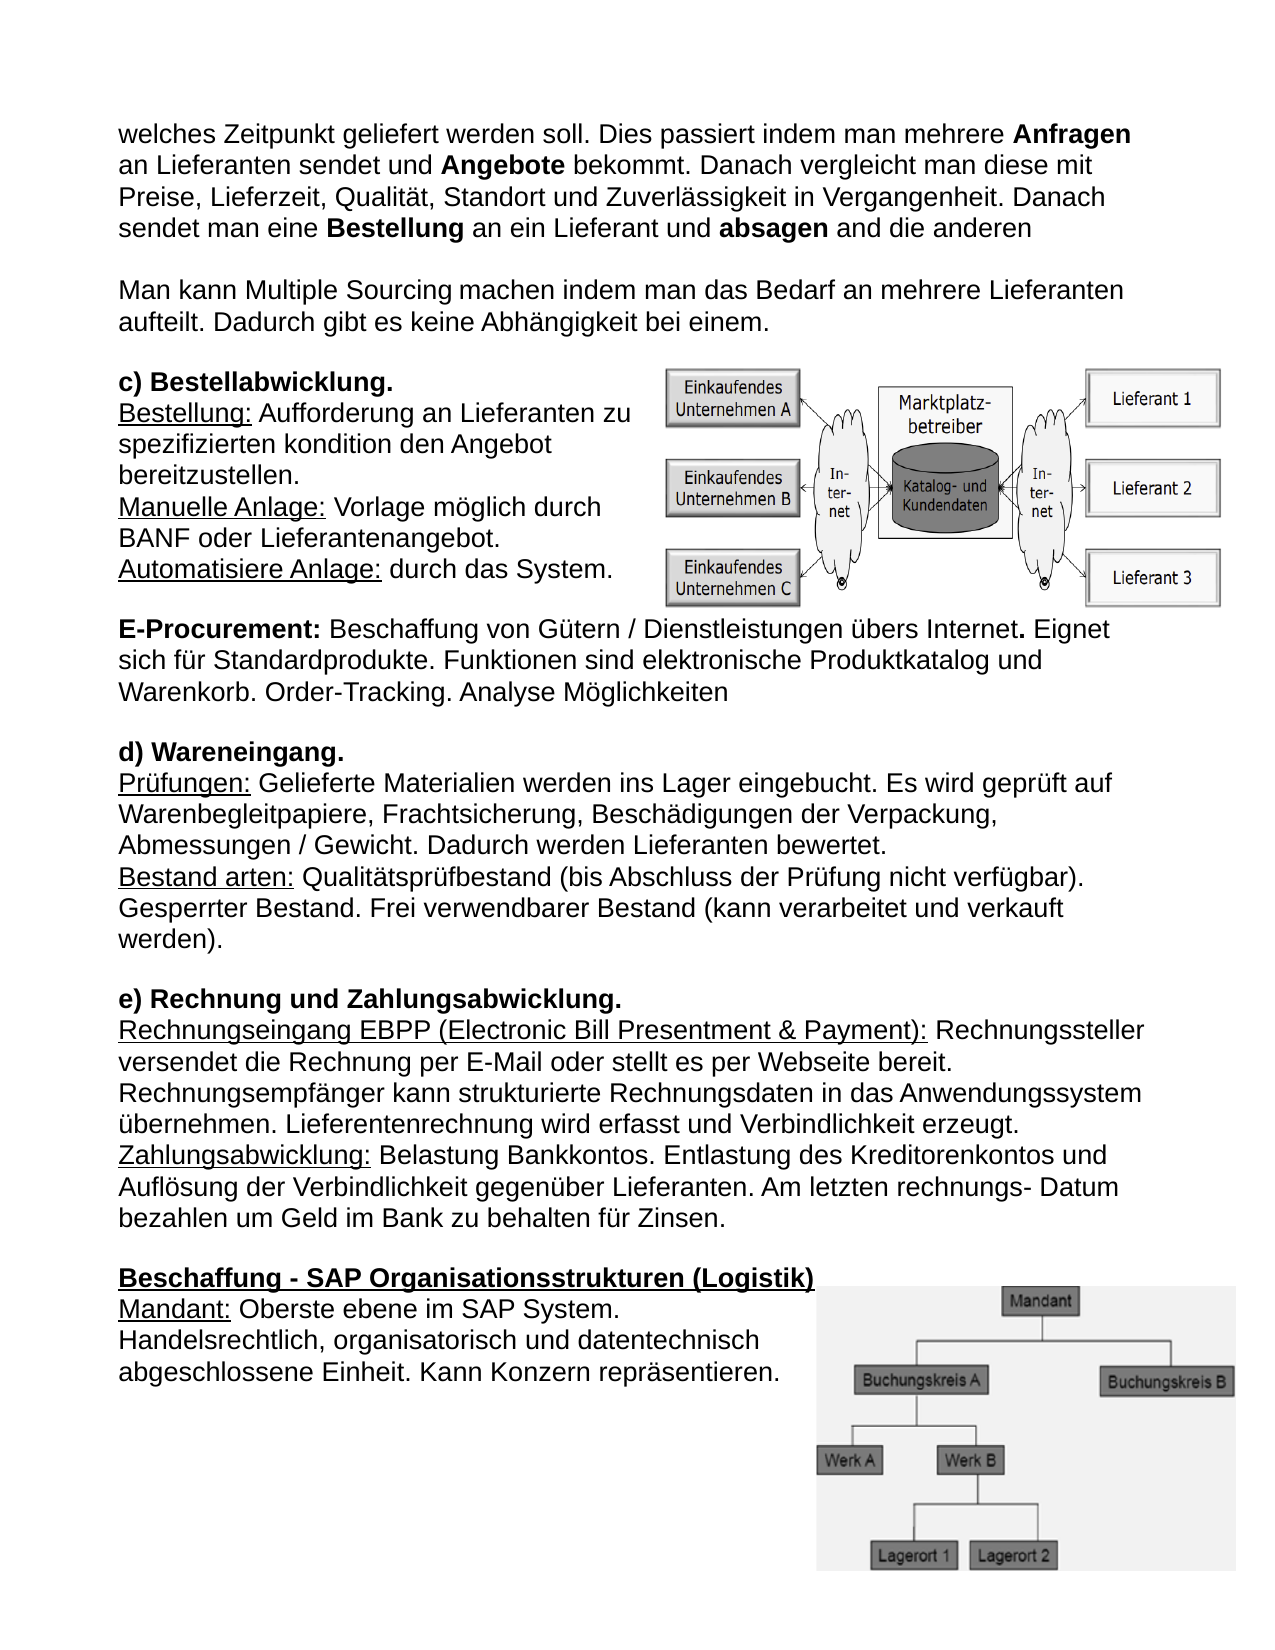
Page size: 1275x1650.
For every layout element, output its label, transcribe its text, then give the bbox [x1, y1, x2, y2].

text Bestellung: Aufforderung an Lieferanten zu spezifizierten kondition den Angebot bereitzustellen. [118, 397, 664, 491]
text Rechnungseingang EBPP (Electronic Bill Presentment & Payment): Rechnungssteller versendet die Rechnung per E-Mail oder stellt es per Webseite bereit. Rechnungsempfänger kann strukturierte Rechnungsdaten in das Anwendungssystem übernehmen. Lieferentenrechnung wird erfasst und Verbindlichkeit erzeugt. [118, 1014, 1157, 1139]
text Prüfungen: Gelieferte Materialien werden ins Lager eingebucht. Es wird geprüft auf Warenbegleitpapiere, Frachtsicherung, Beschädigungen der Verpackung, Abmessungen / Gewicht. Dadurch werden Lieferanten bewertet. [118, 767, 1157, 861]
text Zahlungsabwicklung: Belastung Bankkontos. Entlastung des Kreditorenkontos und Auflösung der Verbindlichkeit gegenüber Lieferanten. Am letzten rechnungs- Datum bezahlen um Geld im Bank zu behalten für Zinsen. [118, 1139, 1157, 1233]
text e) Rechnung und Zahlungsabwicklung. [118, 983, 1157, 1014]
text d) Wareneingang. [118, 736, 1157, 767]
picture [664, 367, 1222, 609]
text E-Procurement: Beschaffung von Gütern / Dienstleistungen übers Internet. Eignet sich für Standardprodukte. Funktionen sind elektronische Produktkatalog und Warenkorb. Order-Tracking. Analyse Möglichkeiten [118, 613, 1157, 707]
text Bestand arten: Qualitätsprüfbestand (bis Abschluss der Prüfung nicht verfügbar). Gesperrter Bestand. Frei verwendbarer Bestand (kann verarbeitet und verkauft werden). [118, 861, 1157, 954]
picture [816, 1286, 1236, 1571]
text Manuelle Anlage: Vorlage möglich durch BANF oder Lieferantenangebot. [118, 491, 664, 553]
text Man kann Multiple Sourcing machen indem man das Bedarf an mehrere Lieferanten aufteilt. Dadurch gibt es keine Abhängigkeit bei einem. [118, 274, 1157, 337]
text c) Bestellabwicklung. [118, 366, 1157, 397]
text welches Zeitpunkt geliefert werden soll. Dies passiert indem man mehrere Anfragen an Lieferanten sendet und Angebote bekommt. Danach vergleicht man diese mit Preise, Lieferzeit, Qualität, Standort und Zuverlässigkeit in Vergangenheit. Danach sendet man eine Bestellung an ein Lieferant und absagen and die anderen [118, 118, 1157, 243]
text Mandant: Oberste ebene im SAP System. Handelsrechtlich, organisatorisch und datentechnisch abgeschlossene Einheit. Kann Konzern repräsentieren. [118, 1293, 816, 1387]
text Automatisiere Anlage: durch das System. [118, 553, 664, 584]
text Beschaffung - SAP Organisationsstrukturen (Logistik) [118, 1262, 1157, 1293]
